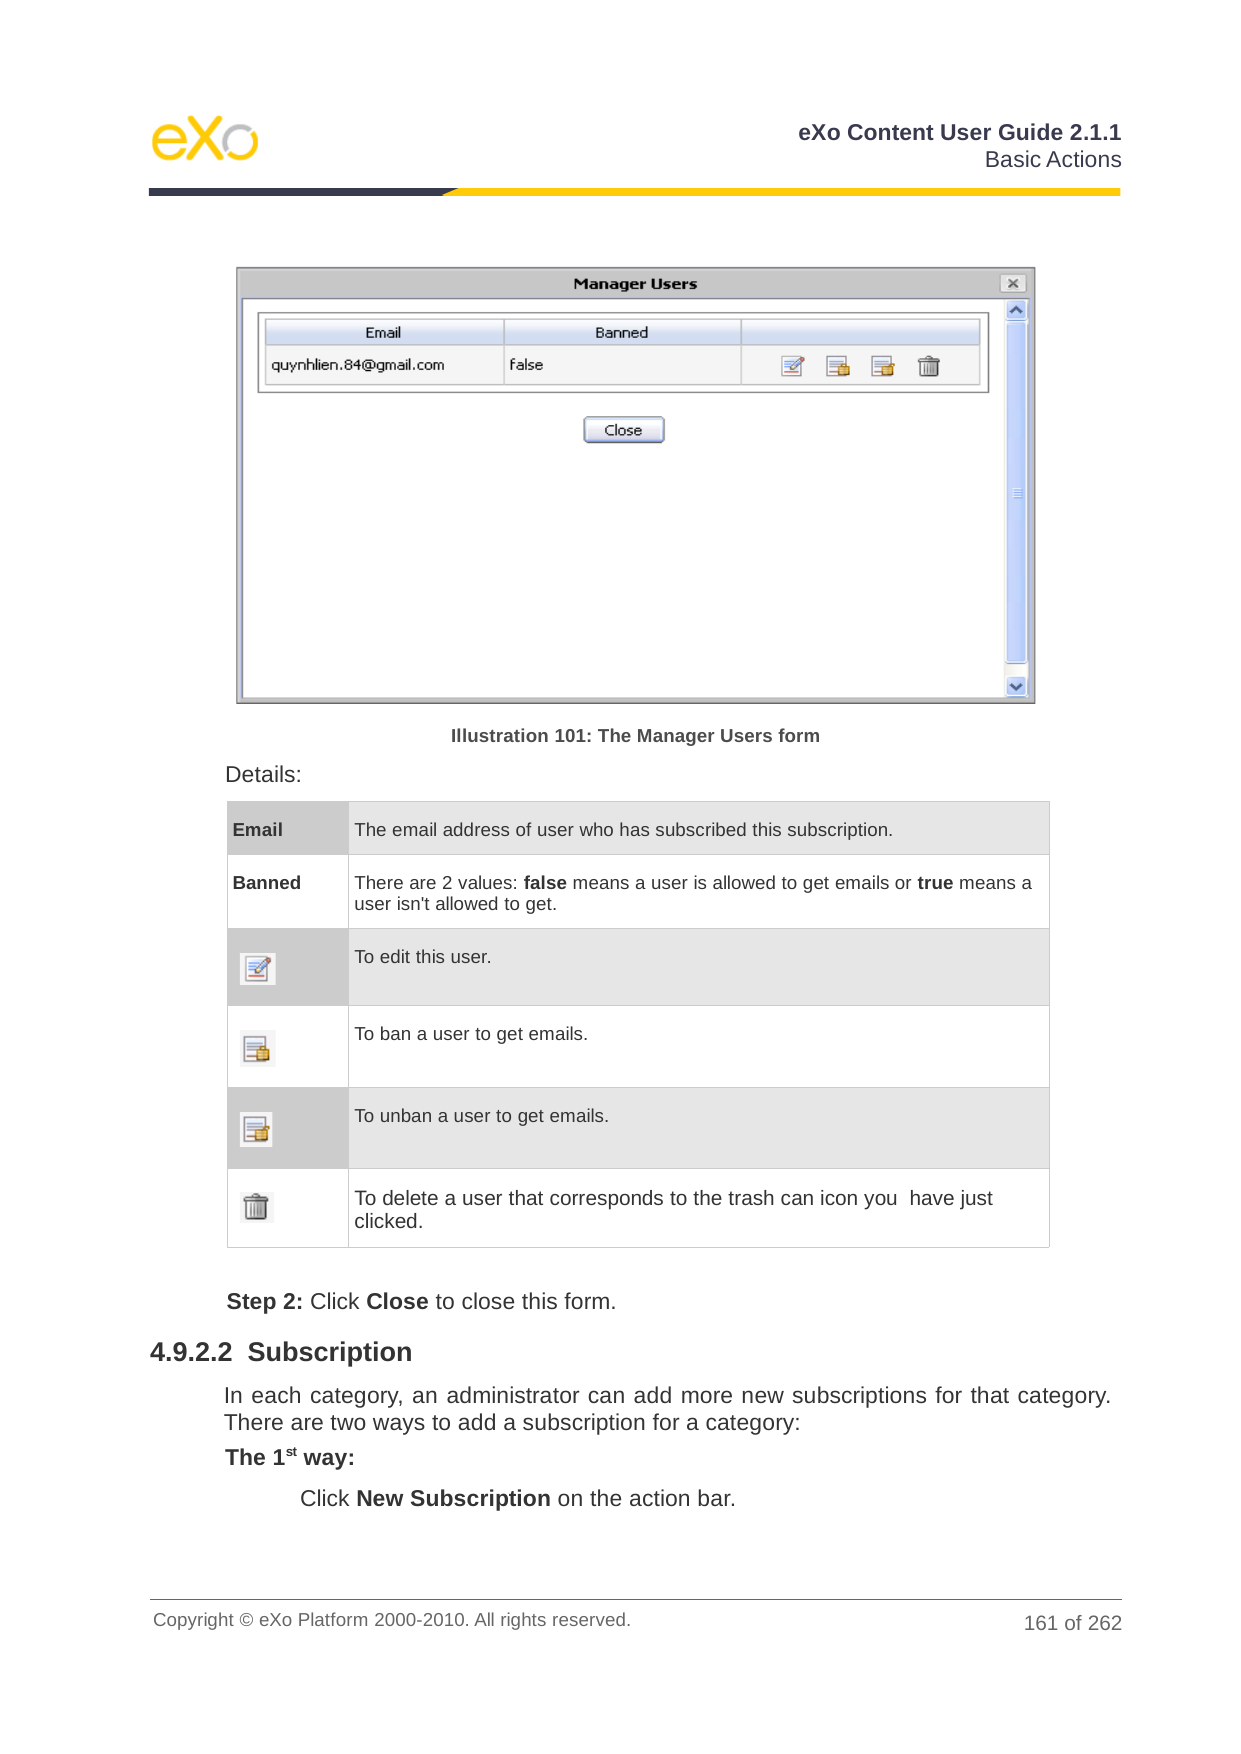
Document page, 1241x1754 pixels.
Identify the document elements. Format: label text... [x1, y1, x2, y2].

subtitle Subscription [150, 1336, 1122, 1367]
text In each category, an administrator can add more new subscriptions for that category. There are two ways to add a subscription for a category: [150, 1382, 1122, 1436]
list Details: [187, 723, 1122, 788]
picture [239, 1112, 273, 1147]
picture [236, 266, 1036, 704]
picture [239, 1030, 276, 1067]
table_cell To unban a user to get emails. [349, 1088, 1049, 1168]
table_cell To edit this user. [349, 929, 1049, 1005]
list Step 2: Click Close to close this form. [189, 1287, 1122, 1314]
table_cell [228, 1006, 348, 1087]
table_cell To ban a user to get emails. [349, 1006, 1049, 1087]
picture [152, 115, 259, 161]
list Click New Subscription on the action bar. [262, 1484, 1122, 1511]
picture [239, 1192, 275, 1223]
table_cell [228, 1169, 348, 1247]
table_header The email address of user who has subscribed this subscription. [349, 802, 1049, 854]
table_cell To delete a user that corresponds to the trash can icon you have just clicked. [349, 1169, 1049, 1247]
table_cell [228, 929, 348, 1005]
table_cell There are 2 values: false means a user is allowed to get emails or true means a user isn't allowed to get. [349, 855, 1049, 928]
table_cell Banned [228, 855, 348, 928]
table_cell [228, 1088, 348, 1168]
table_header Email [228, 802, 348, 854]
list Illustration 103: The Manager Users form [206, 723, 1066, 747]
picture [148, 188, 1121, 196]
picture [239, 953, 276, 985]
list The 1st way: [187, 1443, 1122, 1470]
